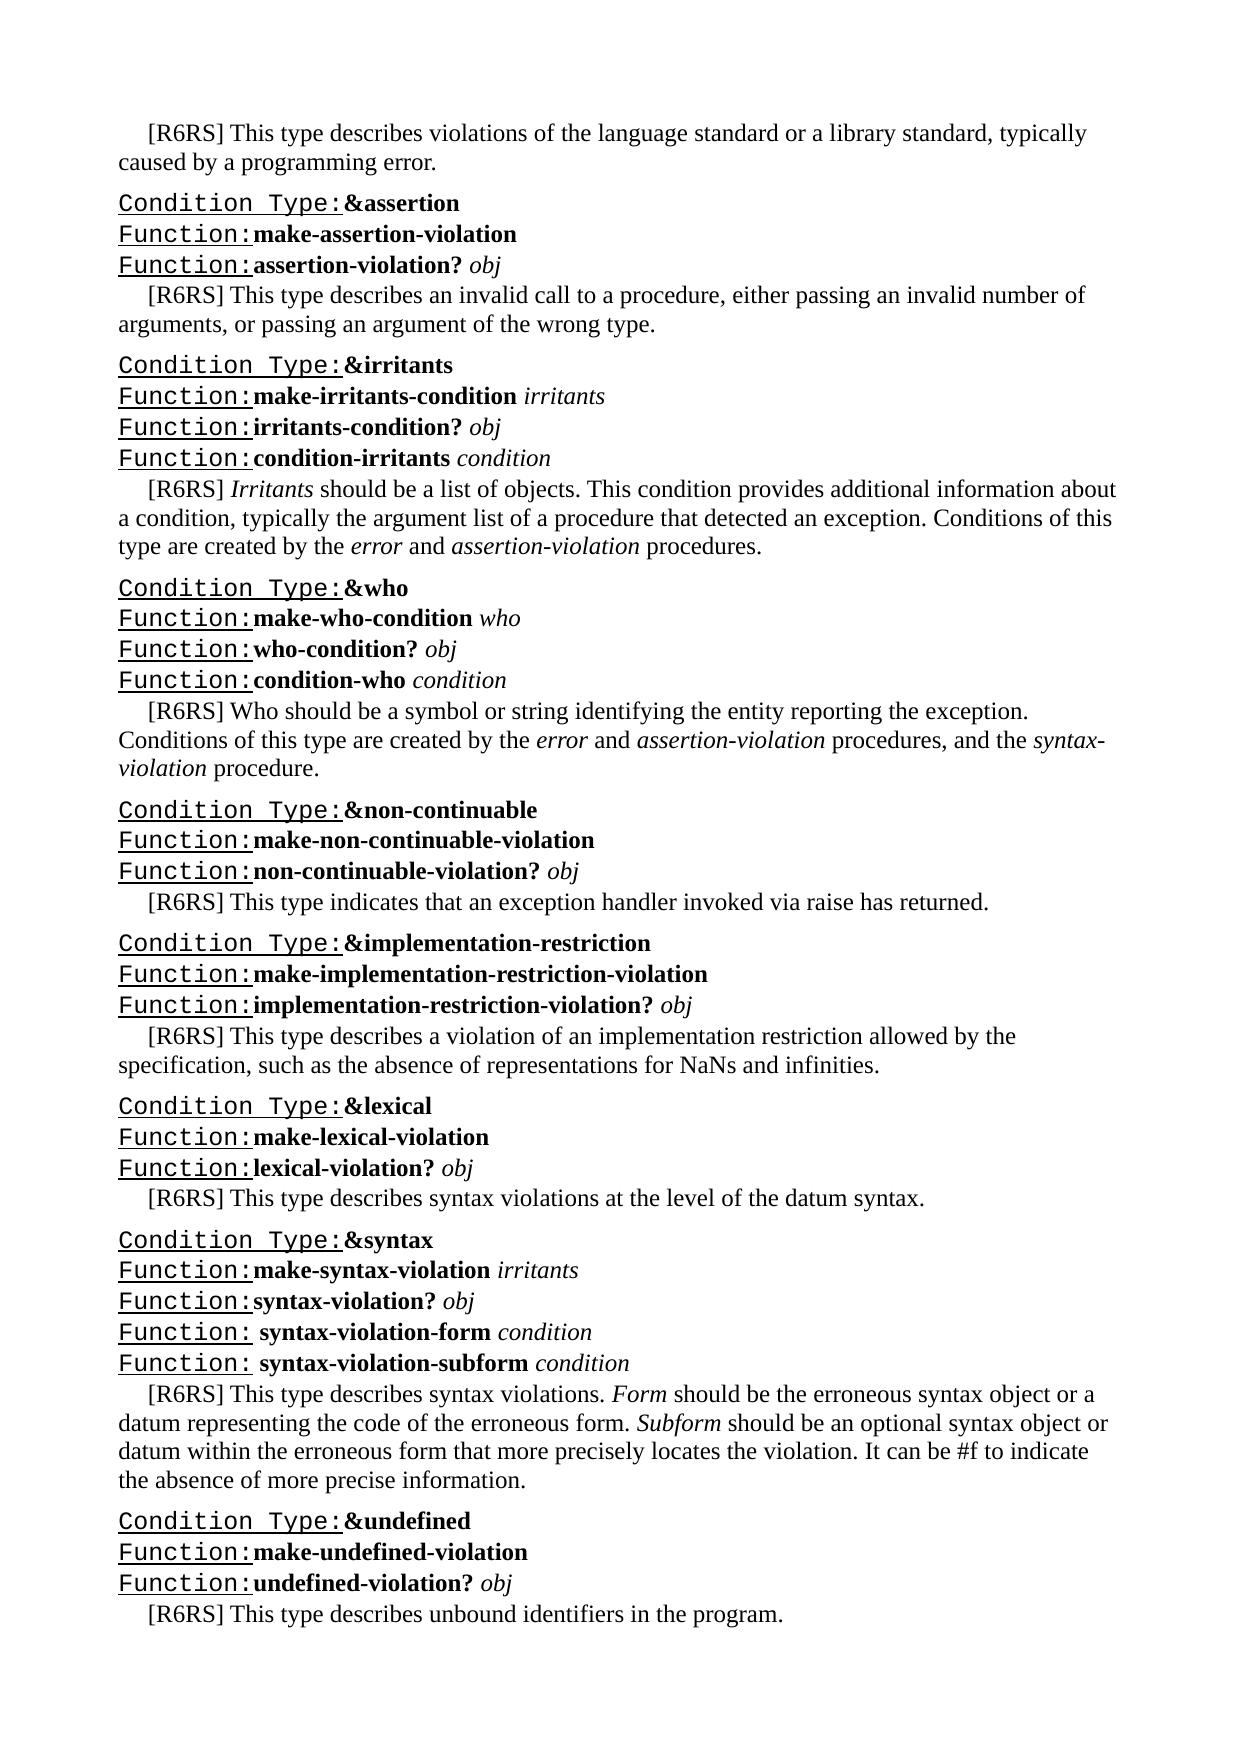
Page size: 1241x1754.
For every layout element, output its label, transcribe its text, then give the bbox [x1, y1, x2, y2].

text Function: syntax-violation-subform condition [118, 1348, 1122, 1379]
text Function:make-undefined-violation [118, 1537, 1122, 1568]
text [R6RS] Irritants should be a list of objects. This condition provides additional information about a condition, typically the argument list of a procedure that detected an exception. Conditions of this type are created by the error and assertion-violation procedures. [118, 474, 1122, 560]
text Condition Type:&implementation-restriction [118, 928, 1122, 959]
text Condition Type:&lexical [118, 1091, 1122, 1122]
text Function:undefined-violation? obj [118, 1568, 1122, 1599]
text Function:non-continuable-violation? obj [118, 856, 1122, 887]
text Function: syntax-violation-form condition [118, 1317, 1122, 1348]
text Function:make-lexical-violation [118, 1122, 1122, 1153]
text Function:condition-who condition [118, 665, 1122, 696]
text Function:make-syntax-violation irritants [118, 1256, 1122, 1286]
text Function:make-assertion-violation [118, 219, 1122, 250]
text [R6RS] This type indicates that an exception handler invoked via raise has returned. [118, 887, 1122, 916]
text Function:make-non-continuable-violation [118, 826, 1122, 856]
text Function:lexical-violation? obj [118, 1153, 1122, 1183]
text [R6RS] This type describes syntax violations. Form should be the erroneous syntax object or a datum representing the code of the erroneous form. Subform should be an optional syntax object or datum within the erroneous form that more precisely locates the violation. It can be #f to indicate the absence of more precise information. [118, 1379, 1122, 1494]
text Condition Type:&undefined [118, 1506, 1122, 1537]
text [R6RS] This type describes a violation of an implementation restriction allowed by the specification, such as the absence of representations for NaNs and infinities. [118, 1021, 1122, 1078]
text Condition Type:&irritants [118, 351, 1122, 381]
text Function:irritants-condition? obj [118, 412, 1122, 443]
text Function:make-irritants-condition irritants [118, 381, 1122, 412]
text [R6RS] This type describes an invalid call to a procedure, either passing an invalid number of arguments, or passing an argument of the wrong type. [118, 281, 1122, 338]
text Function:make-implementation-restriction-violation [118, 959, 1122, 990]
text Function:assertion-violation? obj [118, 250, 1122, 281]
text Function:who-condition? obj [118, 634, 1122, 665]
text [R6RS] Who should be a symbol or string identifying the entity reporting the exception. Conditions of this type are created by the error and assertion-violation procedures, and the syntax-violation procedure. [118, 696, 1122, 782]
text Condition Type:&assertion [118, 188, 1122, 219]
text [R6RS] This type describes syntax violations at the level of the datum syntax. [118, 1183, 1122, 1212]
text [R6RS] This type describes violations of the language standard or a library standard, typically caused by a programming error. [118, 118, 1122, 176]
text [R6RS] This type describes unbound identifiers in the program. [118, 1599, 1122, 1628]
text Condition Type:&non-continuable [118, 795, 1122, 826]
text Function:implementation-restriction-violation? obj [118, 990, 1122, 1021]
text Function:syntax-violation? obj [118, 1286, 1122, 1317]
text Condition Type:&syntax [118, 1225, 1122, 1256]
text Condition Type:&who [118, 573, 1122, 603]
text Function:make-who-condition who [118, 603, 1122, 634]
text Function:condition-irritants condition [118, 443, 1122, 474]
